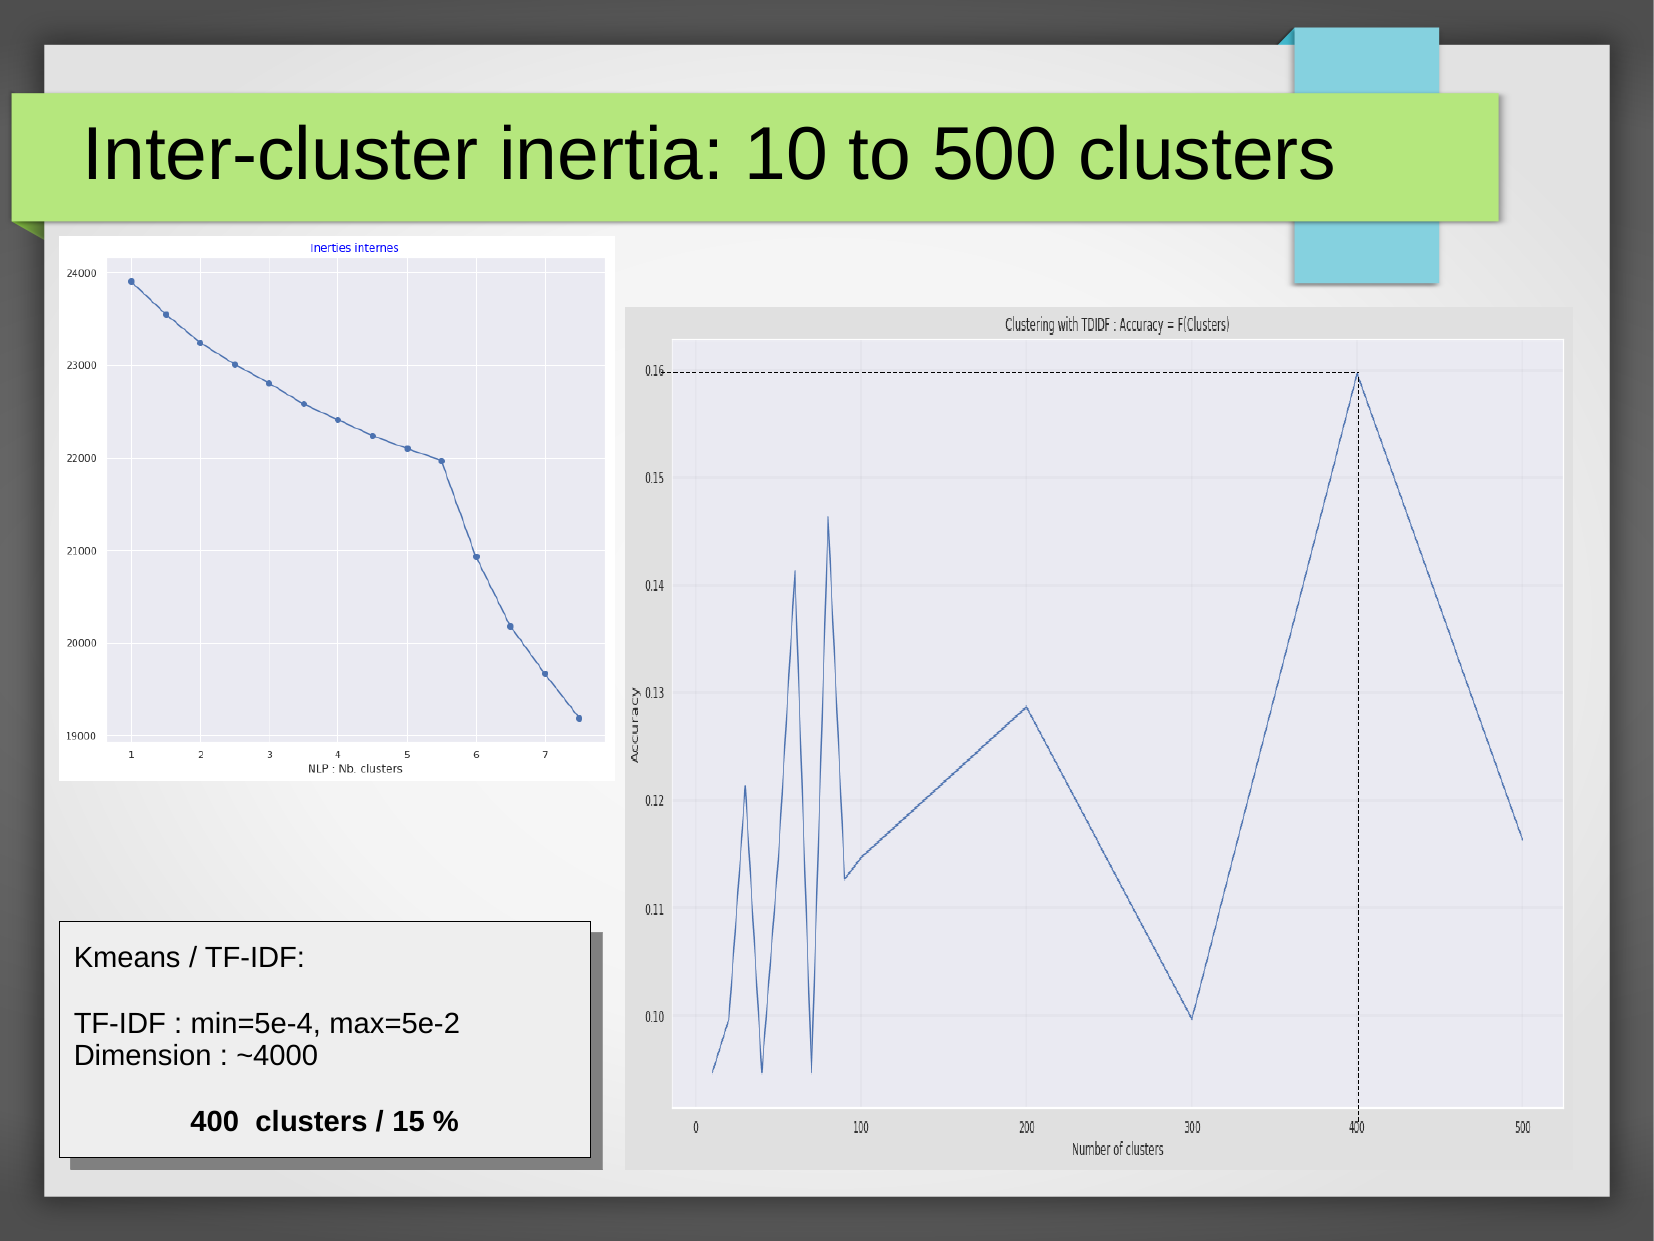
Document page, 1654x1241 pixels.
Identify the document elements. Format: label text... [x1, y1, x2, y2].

title Inter-cluster inertia: 10 to 500 clusters [82, 69, 1489, 238]
picture [0, 0, 1654, 1241]
text_box Kmeans / TF-IDF: TF-IDF : min=5e-4, max=5e-2 Dimension : ~4000 400 clusters / 15 % [59, 921, 591, 1158]
